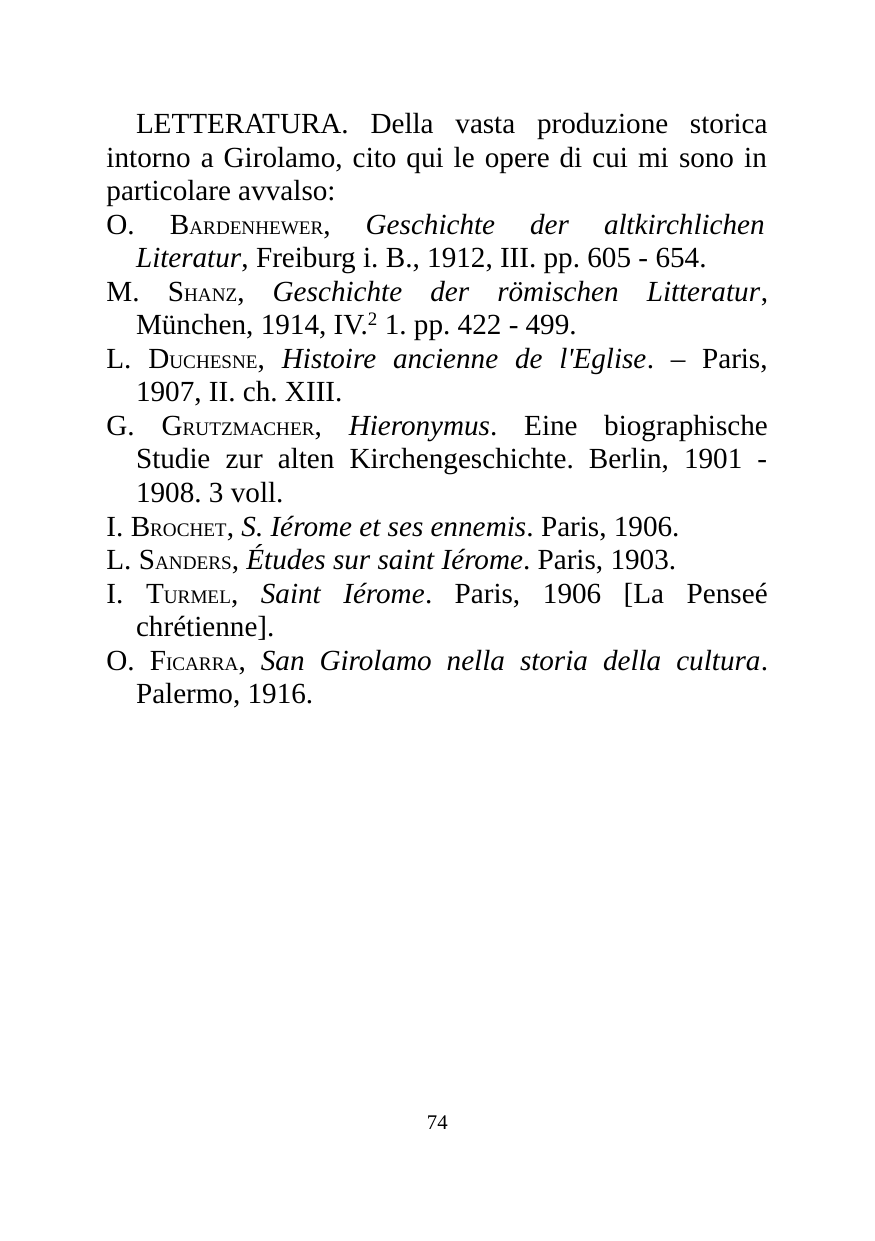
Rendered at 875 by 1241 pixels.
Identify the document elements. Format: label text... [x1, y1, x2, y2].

text L. Sanders, Études sur saint Iérome. Paris, 1903. [106, 542, 768, 576]
text L. Duchesne, Histoire ancienne de l'Eglise. – Paris, 1907, II. ch. XIII. [106, 341, 768, 408]
text LETTERATURA. Della vasta produzione storica intorno a Girolamo, cito qui le opere di cui mi sono in particolare avvalso: [106, 106, 768, 207]
text O. Ficarra, San Girolamo nella storia della cultura. Palermo, 1916. [106, 643, 768, 710]
text I. Brochet, S. Iérome et ses ennemis. Paris, 1906. [106, 509, 768, 542]
text I. Turmel, Saint Iérome. Paris, 1906 [La Penseé chrétienne]. [106, 576, 768, 643]
text M. Shanz, Geschichte der römischen Litteratur, München, 1914, IV.2 1. pp. 422 - 499. [106, 274, 768, 341]
text O. Bardenhewer, Geschichte der altkirchlichen Literatur, Freiburg i. B., 1912, III. pp. 605 - 654. [106, 207, 768, 274]
text G. Grutzmacher, Hieronymus. Eine biographische Studie zur alten Kirchengeschichte. Berlin, 1901 - 1908. 3 voll. [106, 408, 768, 509]
